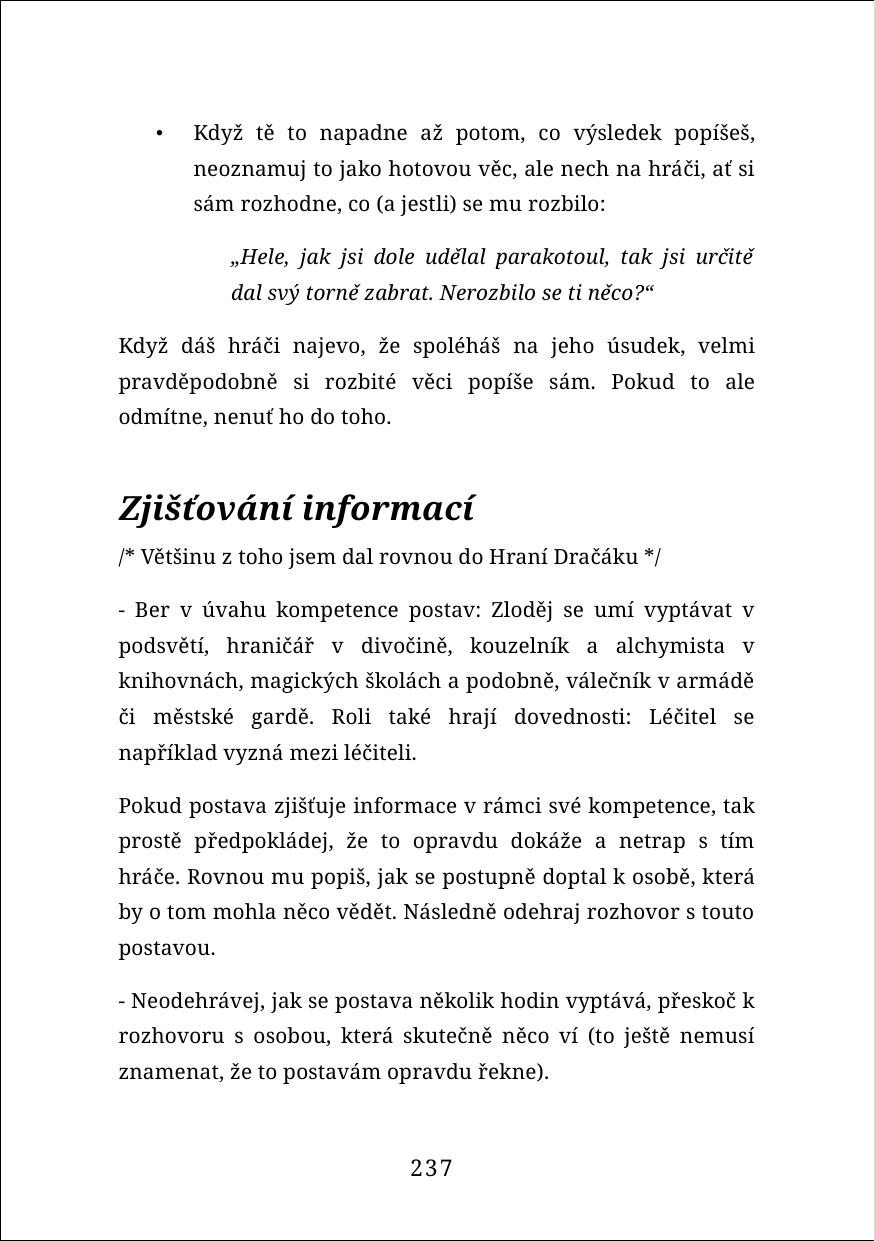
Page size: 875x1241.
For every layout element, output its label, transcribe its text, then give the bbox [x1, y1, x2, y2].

text - Ber v úvahu kompetence postav: Zloděj se umí vyptávat v podsvětí, hraničář v divočině, kouzelník a alchymista v knihovnách, magických školách a podobně, válečník v armádě či městské gardě. Roli také hrají dovednosti: Léčitel se například vyzná mezi léčiteli. [118, 596, 756, 766]
text Když dáš hráči najevo, že spoléháš na jeho úsudek, velmi pravděpodobně si rozbité věci popíše sám. Pokud to ale odmítne, nenuť ho do toho. [118, 331, 756, 431]
list „Hele, jak jsi dole udělal parakotoul, tak jsi určitě dal svý torně zabrat. Nerozbilo se ti něco?“ [193, 242, 756, 306]
list Když tě to napadne až potom, co výsledek popíšeš, neoznamuj to jako hotovou věc, ale nech na hráči, ať si sám rozhodne, co (a jestli) se mu rozbilo: [156, 118, 756, 218]
text /* Většinu z toho jsem dal rovnou do Hraní Dračáku */ [118, 542, 756, 571]
text Pokud postava zjišťuje informace v rámci své kompetence, tak prostě předpokládej, že to opravdu dokáže a netrap s tím hráče. Rovnou mu popiš, jak se postupně doptal k osobě, která by o tom mohla něco vědět. Následně odehraj rozhovor s touto postavou. [118, 791, 756, 961]
text - Neodehrávej, jak se postava několik hodin vyptává, přeskoč k rozhovoru s osobou, která skutečně něco ví (to ještě nemusí znamenat, že to postavám opravdu řekne). [118, 986, 756, 1086]
subtitle Zjišťování informací [118, 485, 756, 531]
